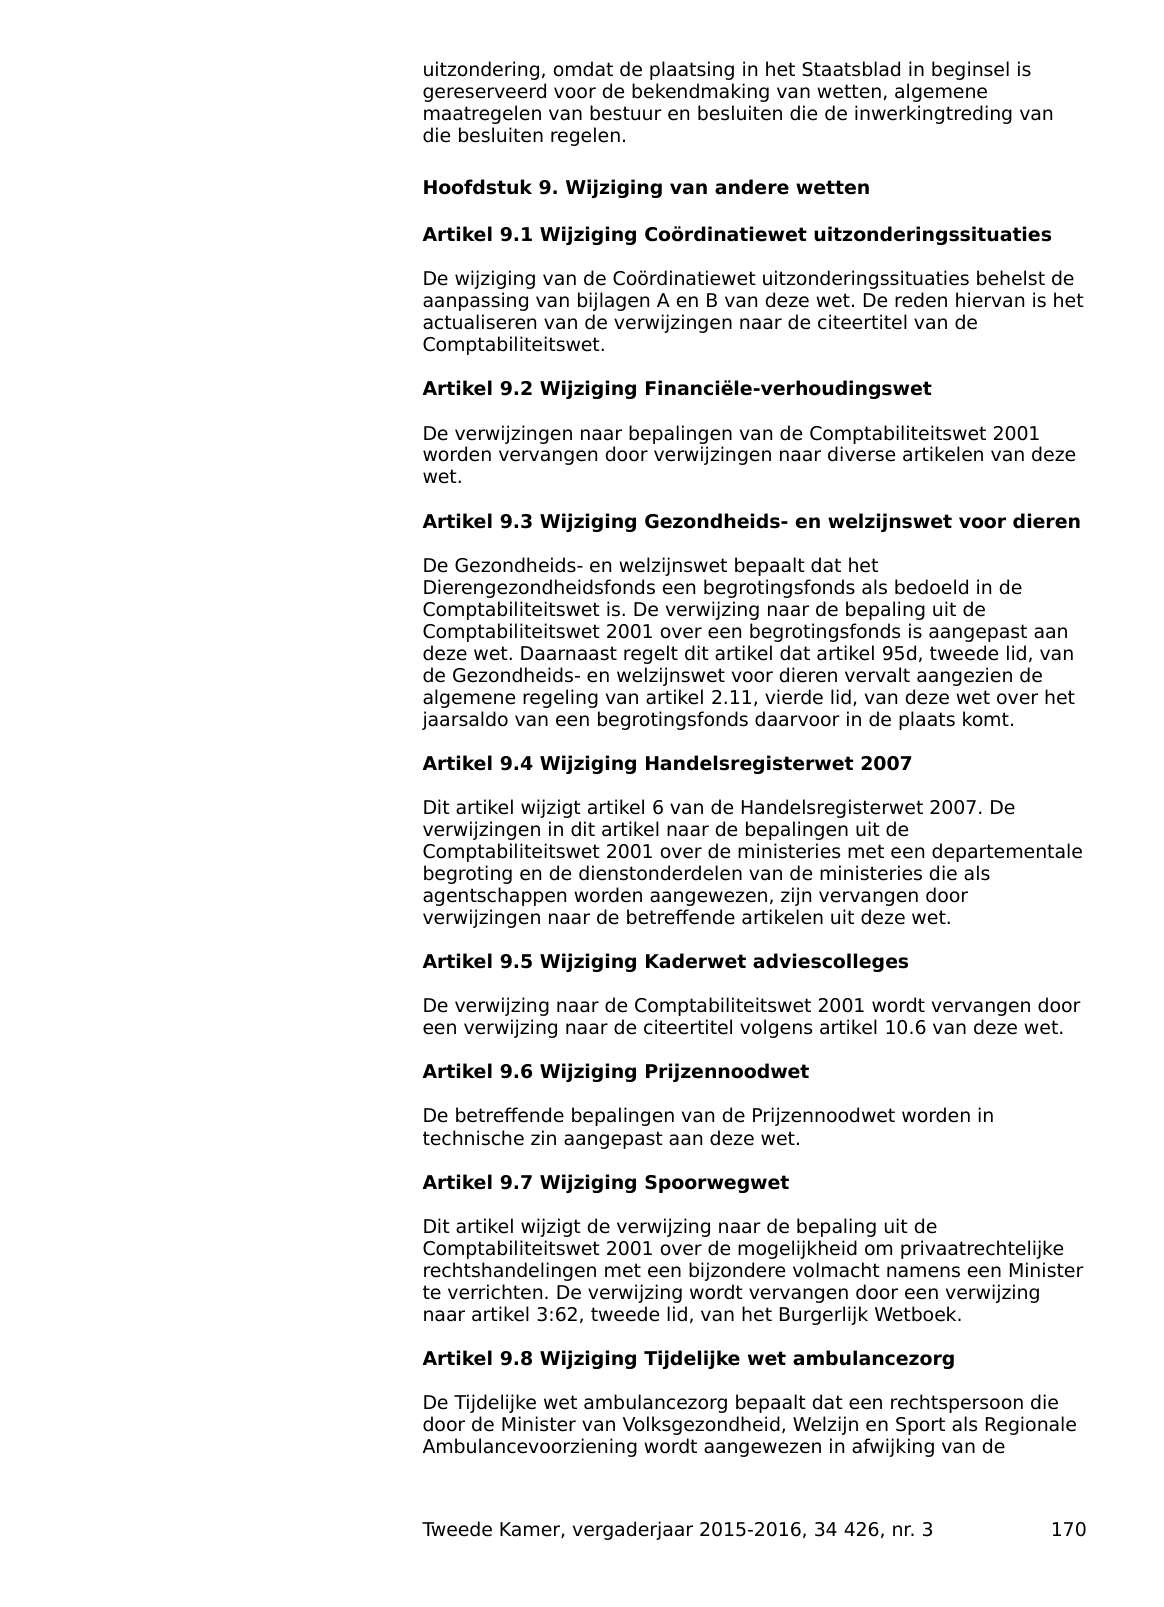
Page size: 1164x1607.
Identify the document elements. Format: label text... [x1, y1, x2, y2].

subtitle Artikel 9.6 Wijziging Prijzennoodwet [422, 1061, 1087, 1083]
text De wijziging van de Coördinatiewet uitzonderingssituaties behelst de aanpassing van bijlagen A en B van deze wet. De reden hiervan is het actualiseren van de verwijzingen naar de citeertitel van de Comptabiliteitswet. [422, 268, 1087, 356]
text uitzondering, omdat de plaatsing in het Staatsblad in beginsel is gereserveerd voor de bekendmaking van wetten, algemene maatregelen van bestuur en besluiten die de inwerkingtreding van die besluiten regelen. [422, 59, 1087, 147]
text De verwijzingen naar bepalingen van de Comptabiliteitswet 2001 worden vervangen door verwijzingen naar diverse artikelen van deze wet. [422, 422, 1087, 488]
text De Gezondheids- en welzijnswet bepaalt dat het Dierengezondheidsfonds een begrotingsfonds als bedoeld in de Comptabiliteitswet is. De verwijzing naar de bepaling uit de Comptabiliteitswet 2001 over een begrotingsfonds is aangepast aan deze wet. Daarnaast regelt dit artikel dat artikel 95d, tweede lid, van de Gezondheids- en welzijnswet voor dieren vervalt aangezien de algemene regeling van artikel 2.11, vierde lid, van deze wet over het jaarsaldo van een begrotingsfonds daarvoor in de plaats komt. [422, 555, 1087, 731]
text De betreffende bepalingen van de Prijzennoodwet worden in technische zin aangepast aan deze wet. [422, 1105, 1087, 1149]
subtitle Artikel 9.4 Wijziging Handelsregisterwet 2007 [422, 753, 1087, 775]
subtitle Artikel 9.1 Wijziging Coördinatiewet uitzonderingssituaties [422, 224, 1087, 246]
subtitle Artikel 9.2 Wijziging Financiële-verhoudingswet [422, 378, 1087, 400]
subtitle Hoofdstuk 9. Wijziging van andere wetten [422, 177, 1087, 199]
subtitle Artikel 9.8 Wijziging Tijdelijke wet ambulancezorg [422, 1348, 1087, 1370]
subtitle Artikel 9.5 Wijziging Kaderwet adviescolleges [422, 951, 1087, 973]
text De verwijzing naar de Comptabiliteitswet 2001 wordt vervangen door een verwijzing naar de citeertitel volgens artikel 10.6 van deze wet. [422, 995, 1087, 1039]
text Dit artikel wijzigt de verwijzing naar de bepaling uit de Comptabiliteitswet 2001 over de mogelijkheid om privaatrechtelijke rechtshandelingen met een bijzondere volmacht namens een Minister te verrichten. De verwijzing wordt vervangen door een verwijzing naar artikel 3:62, tweede lid, van het Burgerlijk Wetboek. [422, 1216, 1087, 1326]
text De Tijdelijke wet ambulancezorg bepaalt dat een rechtspersoon die door de Minister van Volksgezondheid, Welzijn en Sport als Regionale Ambulancevoorziening wordt aangewezen in afwijking van de [422, 1392, 1087, 1458]
subtitle Artikel 9.3 Wijziging Gezondheids- en welzijnswet voor dieren [422, 511, 1087, 532]
text Dit artikel wijzigt artikel 6 van de Handelsregisterwet 2007. De verwijzingen in dit artikel naar de bepalingen uit de Comptabiliteitswet 2001 over de ministeries met een departementale begroting en de dienstonderdelen van de ministeries die als agentschappen worden aangewezen, zijn vervangen door verwijzingen naar de betreffende artikelen uit deze wet. [422, 797, 1087, 929]
subtitle Artikel 9.7 Wijziging Spoorwegwet [422, 1172, 1087, 1193]
